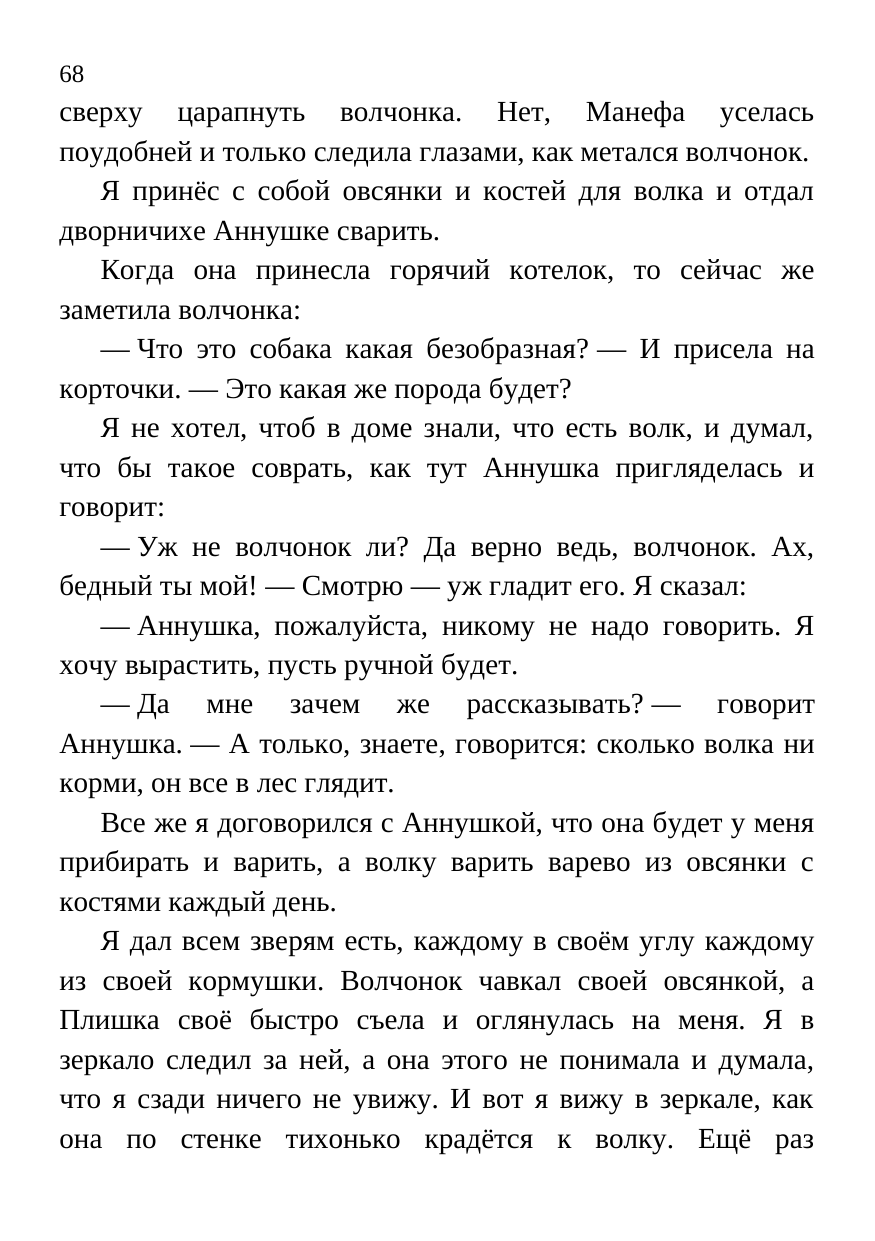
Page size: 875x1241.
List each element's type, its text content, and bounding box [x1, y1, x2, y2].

text — Аннушка, пожалуйста, никому не надо говорить. Я хочу вырастить, пусть ручной будет. [59, 608, 815, 681]
text Я принёс с собой овсянки и костей для волка и отдал дворничихе Аннушке сварить. [59, 173, 815, 246]
text — Что это собака какая безобразная? — И присела на корточки. — Это какая же порода будет? [59, 331, 815, 404]
text Я не хотел, чтоб в доме знали, что есть волк, и думал, что бы такое соврать, как тут Аннушка пригляделась и говорит: [59, 410, 815, 523]
text Когда она принесла горячий котелок, то сейчас же заметила волчонка: [59, 252, 815, 325]
text — Да мне зачем же рассказывать? — говорит Аннушка. — А только, знаете, говорится: сколько волка ни корми, он все в лес глядит. [59, 687, 815, 799]
text Я дал всем зверям есть, каждому в своём углу каждому из своей кормушки. Волчонок чавкал своей овсянкой, а Плишка своё быстро съела и оглянулась на меня. Я в зеркало следил за ней, а она этого не понимала и думала, что я сзади ничего не увижу. И вот я вижу в зеркале, как она по стенке тихонько крадётся к волку. Ещё раз [59, 923, 815, 1154]
text сверху царапнуть волчонка. Нет, Манефа уселась поудобней и только следила глазами, как метался волчонок. [59, 94, 815, 167]
text — Уж не волчонок ли? Да верно ведь, волчонок. Ах, бедный ты мой! — Смотрю — уж гладит его. Я сказал: [59, 529, 815, 602]
text Все же я договорился с Аннушкой, что она будет у меня прибирать и варить, а волку варить варево из овсянки с костями каждый день. [59, 805, 815, 918]
